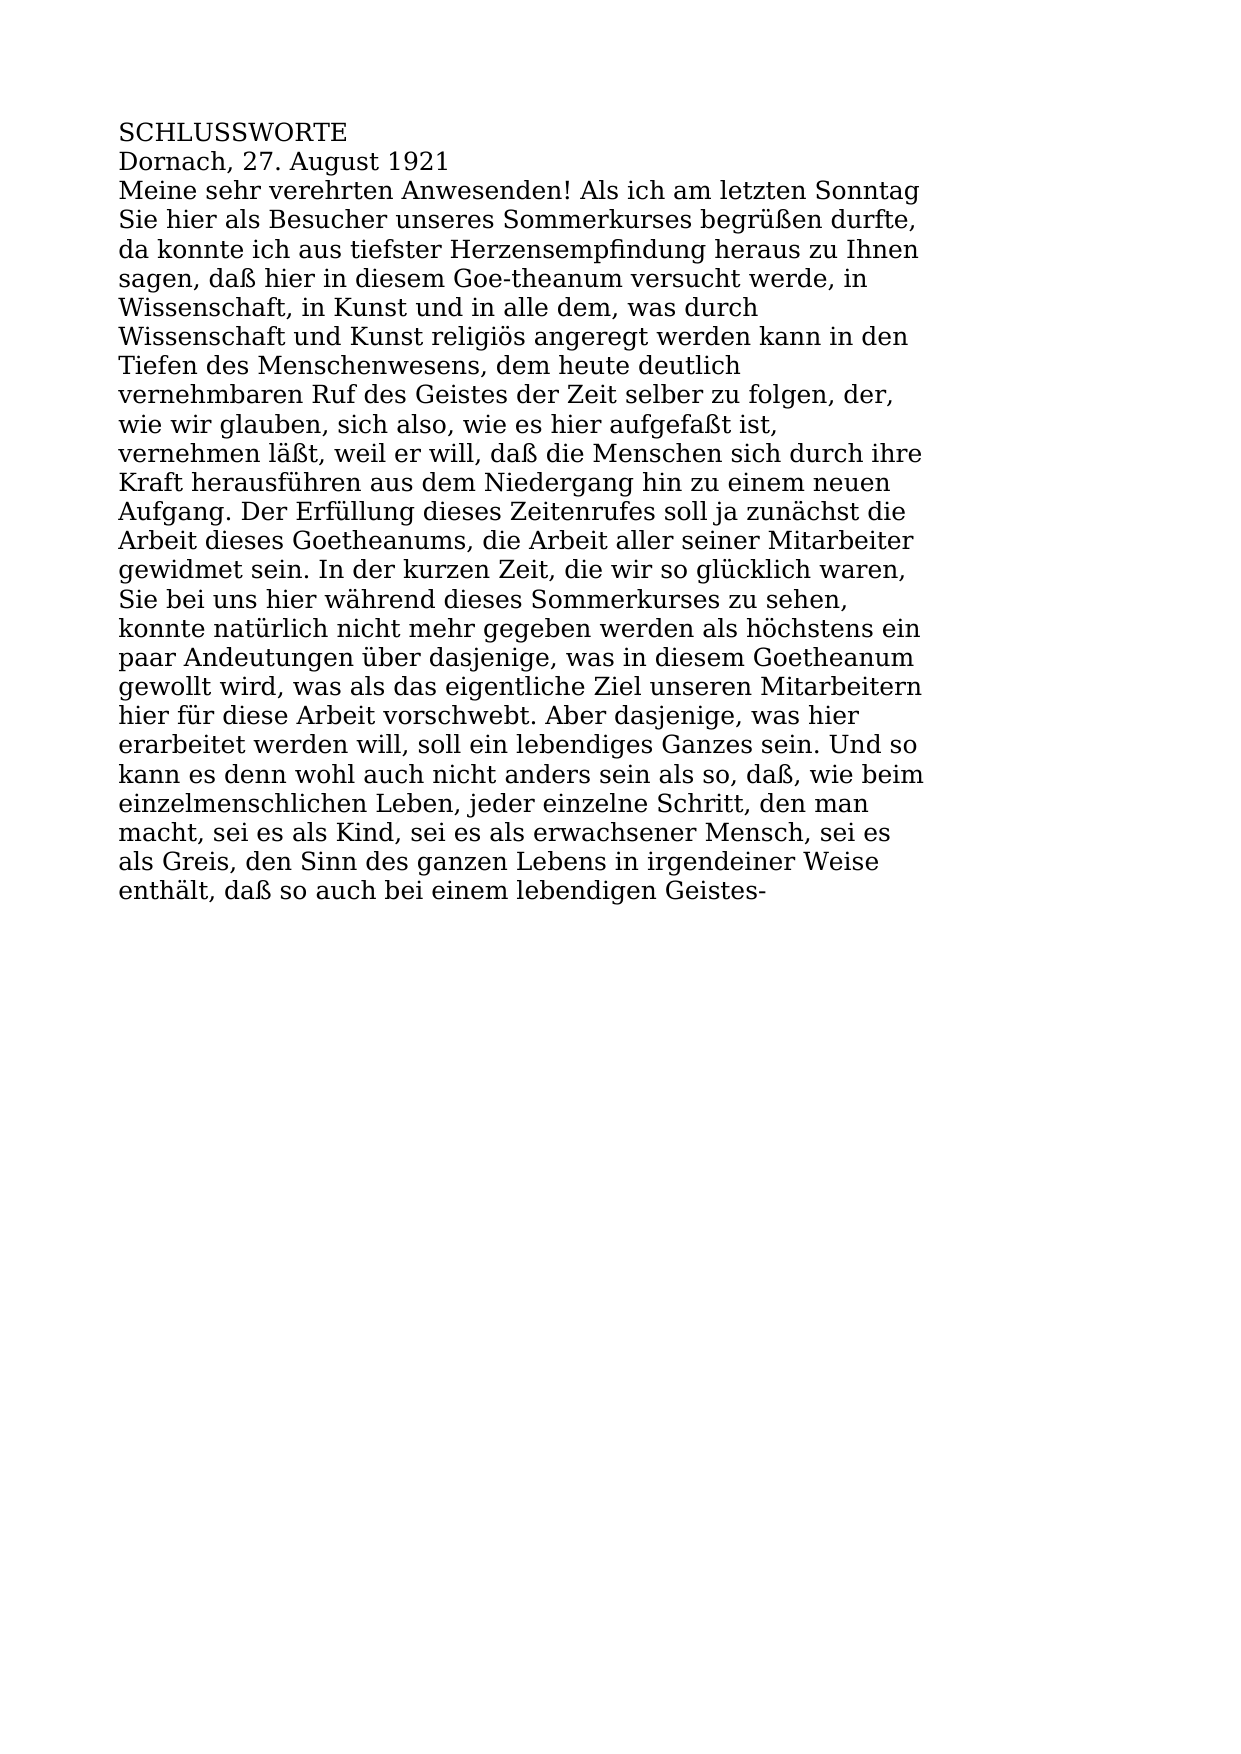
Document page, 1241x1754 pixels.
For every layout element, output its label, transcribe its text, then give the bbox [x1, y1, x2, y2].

text da konnte ich aus tiefster Herzensempfindung heraus zu Ihnen [118, 235, 1122, 264]
text Sie hier als Besucher unseres Sommerkurses begrüßen durfte, [118, 206, 1122, 235]
text Sie bei uns hier während dieses Sommerkurses zu sehen, [118, 585, 1122, 614]
text vernehmbaren Ruf des Geistes der Zeit selber zu folgen, der, [118, 381, 1122, 410]
text SCHLUSSWORTE [118, 118, 1122, 147]
text paar Andeutungen über dasjenige, was in diesem Goetheanum [118, 643, 1122, 672]
text Wissenschaft, in Kunst und in alle dem, was durch [118, 293, 1122, 322]
text vernehmen läßt, weil er will, daß die Menschen sich durch ihre [118, 439, 1122, 468]
text Arbeit dieses Goetheanums, die Arbeit aller seiner Mitarbeiter [118, 526, 1122, 556]
text Wissenschaft und Kunst religiös angeregt werden kann in den [118, 322, 1122, 351]
text gewidmet sein. In der kurzen Zeit, die wir so glücklich waren, [118, 556, 1122, 585]
text hier für diese Arbeit vorschwebt. Aber dasjenige, was hier [118, 701, 1122, 731]
text Aufgang. Der Erfüllung dieses Zeitenrufes soll ja zunächst die [118, 497, 1122, 526]
text Dornach, 27. August 1921 [118, 147, 1122, 176]
text sagen, daß hier in diesem Goe-theanum versucht werde, in [118, 264, 1122, 293]
text Kraft herausführen aus dem Niedergang hin zu einem neuen [118, 468, 1122, 497]
text Tiefen des Menschenwesens, dem heute deutlich [118, 351, 1122, 381]
text einzelmenschlichen Leben, jeder einzelne Schritt, den man [118, 789, 1122, 818]
text enthält, daß so auch bei einem lebendigen Geistes- [118, 876, 1122, 906]
text macht, sei es als Kind, sei es als erwachsener Mensch, sei es [118, 818, 1122, 847]
text kann es denn wohl auch nicht anders sein als so, daß, wie beim [118, 760, 1122, 789]
text wie wir glauben, sich also, wie es hier aufgefaßt ist, [118, 410, 1122, 439]
text erarbeitet werden will, soll ein lebendiges Ganzes sein. Und so [118, 731, 1122, 760]
text Meine sehr verehrten Anwesenden! Als ich am letzten Sonntag [118, 176, 1122, 206]
text konnte natürlich nicht mehr gegeben werden als höchstens ein [118, 614, 1122, 643]
text gewollt wird, was als das eigentliche Ziel unseren Mitarbeitern [118, 672, 1122, 701]
text als Greis, den Sinn des ganzen Lebens in irgendeiner Weise [118, 847, 1122, 876]
